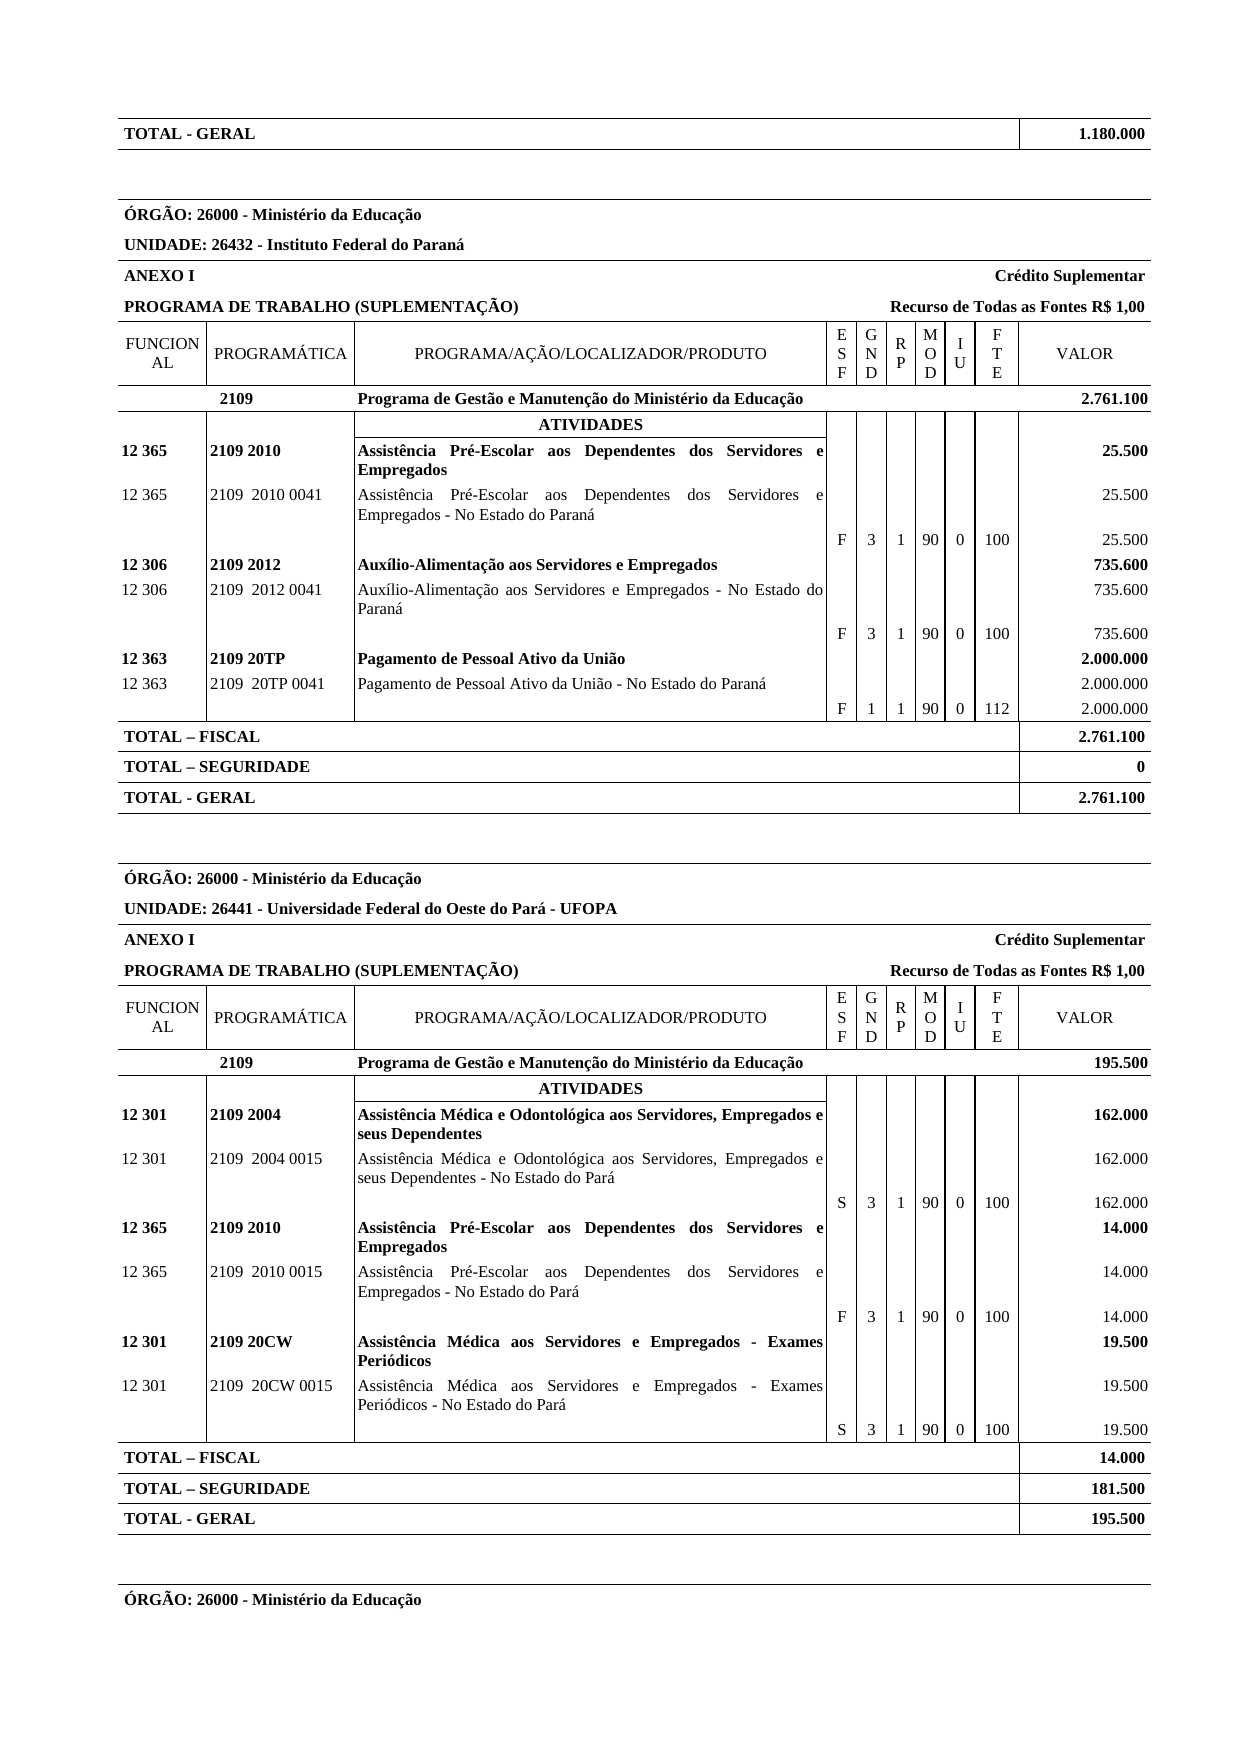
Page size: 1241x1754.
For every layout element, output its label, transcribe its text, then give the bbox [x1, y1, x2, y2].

table_cell [887, 551, 915, 576]
table_cell [946, 1146, 974, 1190]
table_cell 12 365 [118, 437, 206, 482]
table_cell 162.000 [1019, 1146, 1151, 1190]
table_cell [887, 1146, 915, 1190]
table_cell [857, 671, 886, 696]
table_cell 12 365 [118, 1215, 206, 1259]
table_cell [946, 1101, 974, 1146]
table_cell [976, 1329, 1018, 1373]
table_cell [857, 437, 886, 482]
table_cell 162.000 [1019, 1190, 1151, 1215]
table_cell [118, 526, 206, 551]
table_cell 1.180.000 [1020, 119, 1151, 149]
table_cell Pagamento de Pessoal Ativo da União [355, 646, 826, 671]
table_cell ÓRGÃO: 26000 - Ministério da Educação [118, 864, 1151, 893]
table_cell 12 363 [118, 671, 206, 696]
table_cell [946, 437, 974, 482]
table_cell [827, 230, 1151, 260]
table_cell 14.000 [1019, 1304, 1151, 1328]
table_cell ANEXO I [118, 925, 827, 955]
table_cell [827, 671, 856, 696]
table_cell 90 [916, 526, 944, 551]
table_cell 12 306 [118, 576, 206, 621]
table_cell Atividades [355, 412, 826, 437]
table_cell [1019, 150, 1151, 199]
table_cell [827, 437, 856, 482]
table_cell 0 [946, 1417, 974, 1442]
table_cell [827, 551, 856, 576]
table_cell [916, 412, 944, 437]
table_cell [976, 551, 1018, 576]
table_cell [857, 551, 886, 576]
table_cell [887, 482, 915, 526]
table_cell [827, 1215, 856, 1259]
table_cell [976, 1076, 1018, 1101]
table_cell 12 301 [118, 1101, 206, 1146]
table_cell 90 [916, 621, 944, 646]
table_cell [916, 576, 944, 621]
table_cell 0 [946, 1190, 974, 1215]
table_cell TOTAL - GERAL [118, 783, 1019, 813]
table_cell [118, 1304, 206, 1328]
table_cell [207, 1076, 354, 1101]
table_cell TOTAL – FISCAL [118, 722, 1019, 751]
table_cell [946, 1373, 974, 1417]
table_cell ÓRGÃO: 26000 - Ministério da Educação [118, 200, 1151, 229]
table_cell [916, 1146, 944, 1190]
table_cell [827, 893, 1151, 924]
table_cell G N D [857, 986, 886, 1049]
table_cell 2109 [118, 386, 354, 411]
table_cell [916, 551, 944, 576]
table_cell 90 [916, 1190, 944, 1215]
table_cell [887, 1101, 915, 1146]
table_cell 3 [857, 1190, 886, 1215]
table_cell [916, 671, 944, 696]
table_cell [946, 671, 974, 696]
table_cell 3 [857, 1304, 886, 1328]
table_cell 1 [857, 696, 886, 721]
table_cell [976, 412, 1018, 437]
table_cell [118, 1417, 206, 1442]
table_cell PROGRAMÁTICA [207, 986, 354, 1049]
table_cell 1 [887, 696, 915, 721]
table_cell I U [946, 322, 974, 385]
table_cell 90 [916, 1417, 944, 1442]
table_cell [207, 1417, 354, 1442]
table_cell [207, 526, 354, 551]
table_cell [887, 646, 915, 671]
table_cell [827, 646, 856, 671]
table_cell 2.761.100 [1020, 722, 1151, 751]
table_cell PROGRAMA/AÇÃO/LOCALIZADOR/PRODUTO [355, 986, 826, 1049]
table_cell 12 365 [118, 1259, 206, 1303]
table_cell 2109 2012 0041 [207, 576, 354, 621]
table_cell [946, 1076, 974, 1101]
table_cell 0 [946, 526, 974, 551]
table_cell [976, 671, 1018, 696]
table_cell VALOR [1019, 322, 1151, 385]
table_cell Crédito Suplementar [827, 261, 1151, 291]
table_cell ÓRGÃO: 26000 - Ministério da Educação [118, 1585, 1151, 1615]
table_cell 2109 2010 0041 [207, 482, 354, 526]
table_cell [946, 646, 974, 671]
table_cell I U [946, 986, 974, 1049]
table_cell [1019, 814, 1151, 863]
table_cell [118, 1190, 206, 1215]
table_cell [118, 150, 1019, 199]
table_cell Assistência Pré-Escolar aos Dependentes dos Servidores e Empregados - No Estado do Paraná [355, 482, 826, 526]
table_cell 100 [976, 621, 1018, 646]
table_cell [976, 1259, 1018, 1303]
table_cell [887, 437, 915, 482]
table_cell [857, 1101, 886, 1146]
table_cell 195.500 [1020, 1504, 1151, 1534]
table_cell 19.500 [1019, 1373, 1151, 1417]
table_cell [355, 621, 826, 646]
table_cell TOTAL – FISCAL [118, 1443, 1019, 1473]
table_cell 19.500 [1019, 1417, 1151, 1442]
table_cell 14.000 [1019, 1215, 1151, 1259]
table_cell 195.500 [1019, 1050, 1151, 1075]
table_cell [916, 1076, 944, 1101]
table_cell [887, 576, 915, 621]
table_cell [976, 1215, 1018, 1259]
table_cell F [827, 621, 856, 646]
table_cell [857, 1329, 886, 1373]
table_cell FUNCIONAL [118, 986, 206, 1049]
table_cell VALOR [1019, 986, 1151, 1049]
table_cell 0 [946, 1304, 974, 1328]
table_cell [857, 1215, 886, 1259]
table_cell [857, 412, 886, 437]
table_cell [857, 1259, 886, 1303]
table_cell 0 [946, 696, 974, 721]
table_cell S [827, 1190, 856, 1215]
table_cell F [827, 526, 856, 551]
table_cell 735.600 [1019, 621, 1151, 646]
table_cell 2.000.000 [1019, 671, 1151, 696]
table_cell 25.500 [1019, 482, 1151, 526]
table_cell [857, 646, 886, 671]
table_cell [355, 1417, 826, 1442]
table_cell 2.761.100 [1020, 783, 1151, 813]
table_cell TOTAL – SEGURIDADE [118, 1474, 1019, 1503]
table_cell 12 301 [118, 1329, 206, 1373]
table_cell UNIDADE: 26441 - Universidade Federal do Oeste do Pará - UFOPA [118, 893, 827, 924]
table_cell Auxílio-Alimentação aos Servidores e Empregados - No Estado do Paraná [355, 576, 826, 621]
table_cell [355, 526, 826, 551]
table_cell TOTAL - GERAL [118, 119, 1019, 149]
table_cell Auxílio-Alimentação aos Servidores e Empregados [355, 551, 826, 576]
table_cell [857, 482, 886, 526]
table_cell Programa de Gestão e Manutenção do Ministério da Educação [354, 386, 1019, 411]
table_cell [827, 1076, 856, 1101]
table_cell [857, 576, 886, 621]
table_cell M O D [916, 986, 944, 1049]
table_cell 12 301 [118, 1373, 206, 1417]
table_cell [827, 1373, 856, 1417]
table_cell [887, 1259, 915, 1303]
table_cell [827, 1329, 856, 1373]
table_cell 2.761.100 [1019, 386, 1151, 411]
table_cell 112 [976, 696, 1018, 721]
table_cell 2109 2004 [207, 1101, 354, 1146]
table_cell 0 [1020, 752, 1151, 782]
table_cell [916, 1259, 944, 1303]
table_cell F T E [976, 986, 1018, 1049]
table_cell [916, 1373, 944, 1417]
table_cell [946, 1259, 974, 1303]
table_cell [857, 1076, 886, 1101]
table_cell F T E [976, 322, 1018, 385]
table_cell 2.000.000 [1019, 696, 1151, 721]
table_cell [1019, 1076, 1151, 1101]
table_cell M O D [916, 322, 944, 385]
table_cell [857, 1373, 886, 1417]
table_cell TOTAL – SEGURIDADE [118, 752, 1019, 782]
table_cell Assistência Pré-Escolar aos Dependentes dos Servidores e Empregados - No Estado do Pará [355, 1259, 826, 1303]
table_cell [207, 696, 354, 721]
table_cell 90 [916, 1304, 944, 1328]
table_cell 12 301 [118, 1146, 206, 1190]
table_cell [946, 576, 974, 621]
table_cell R P [887, 986, 915, 1049]
table_cell 1 [887, 1304, 915, 1328]
table_cell [827, 1146, 856, 1190]
table_cell 735.600 [1019, 551, 1151, 576]
table_cell 162.000 [1019, 1101, 1151, 1146]
table_cell 2109 2010 0015 [207, 1259, 354, 1303]
table_cell Recurso de Todas as Fontes R$ 1,00 [827, 955, 1151, 985]
table_cell 2.000.000 [1019, 646, 1151, 671]
table_cell PROGRAMA DE TRABALHO (SUPLEMENTAÇÃO) [118, 291, 827, 321]
table_cell PROGRAMA/AÇÃO/LOCALIZADOR/PRODUTO [355, 322, 826, 385]
table_cell [887, 1373, 915, 1417]
table_cell [916, 1215, 944, 1259]
table_cell [827, 1101, 856, 1146]
table_cell S [827, 1417, 856, 1442]
table_cell F [827, 696, 856, 721]
table_cell [1019, 1535, 1151, 1584]
table_cell [976, 576, 1018, 621]
table_cell F [827, 1304, 856, 1328]
table_cell [118, 412, 206, 437]
table_cell 2109 20TP [207, 646, 354, 671]
table_cell Atividades [355, 1076, 826, 1101]
table_cell [916, 646, 944, 671]
table_cell 12 365 [118, 482, 206, 526]
table_cell 2109 20CW 0015 [207, 1373, 354, 1417]
table_cell PROGRAMÁTICA [207, 322, 354, 385]
table_cell 2109 [118, 1050, 354, 1075]
table_cell E S F [827, 322, 856, 385]
table_cell 1 [887, 621, 915, 646]
table_cell 12 363 [118, 646, 206, 671]
table_cell [916, 1329, 944, 1373]
table_cell FUNCIONAL [118, 322, 206, 385]
table_cell [976, 1101, 1018, 1146]
table_cell [946, 412, 974, 437]
table_cell 2109 20TP 0041 [207, 671, 354, 696]
table_cell 12 306 [118, 551, 206, 576]
table_cell [887, 412, 915, 437]
table_cell [946, 1215, 974, 1259]
table_cell 1 [887, 1190, 915, 1215]
table_cell [946, 551, 974, 576]
table_cell [887, 1329, 915, 1373]
table_cell 2109 2010 [207, 1215, 354, 1259]
table_cell Assistência Médica aos Servidores e Empregados - Exames Periódicos [355, 1329, 826, 1373]
table_cell Assistência Pré-Escolar aos Dependentes dos Servidores e Empregados [355, 1215, 826, 1259]
table_cell [946, 1329, 974, 1373]
table_cell 14.000 [1020, 1443, 1151, 1473]
table_cell [118, 621, 206, 646]
table_cell [916, 482, 944, 526]
table_cell 100 [976, 1417, 1018, 1442]
table_cell 3 [857, 621, 886, 646]
table_cell 90 [916, 696, 944, 721]
table_cell 2109 20CW [207, 1329, 354, 1373]
table_cell Assistência Médica e Odontológica aos Servidores, Empregados e seus Dependentes [355, 1102, 826, 1146]
table_cell [118, 1076, 206, 1101]
table_cell 2109 2004 0015 [207, 1146, 354, 1190]
table_cell [887, 1215, 915, 1259]
table_cell [887, 671, 915, 696]
table_cell 1 [887, 1417, 915, 1442]
table_cell [946, 482, 974, 526]
table_cell 3 [857, 526, 886, 551]
table_cell [827, 412, 856, 437]
table_cell 2109 2010 [207, 437, 354, 482]
table_cell TOTAL - GERAL [118, 1504, 1019, 1534]
table_cell E S F [827, 986, 856, 1049]
table_cell [207, 1304, 354, 1328]
table_cell [976, 1146, 1018, 1190]
table_cell R P [887, 322, 915, 385]
table_cell Assistência Médica aos Servidores e Empregados - Exames Periódicos - No Estado do Pará [355, 1373, 826, 1417]
table_cell [887, 1076, 915, 1101]
table_cell UNIDADE: 26432 - Instituto Federal do Paraná [118, 230, 827, 260]
table_cell Assistência Pré-Escolar aos Dependentes dos Servidores e Empregados [355, 438, 826, 482]
table_cell [207, 621, 354, 646]
table_cell Programa de Gestão e Manutenção do Ministério da Educação [354, 1050, 1019, 1075]
table_cell Assistência Médica e Odontológica aos Servidores, Empregados e seus Dependentes - No Estado do Pará [355, 1146, 826, 1190]
table_cell [1019, 412, 1151, 437]
table_cell [976, 646, 1018, 671]
table_cell [827, 482, 856, 526]
table_cell PROGRAMA DE TRABALHO (SUPLEMENTAÇÃO) [118, 955, 827, 985]
table_cell 735.600 [1019, 576, 1151, 621]
table_cell 19.500 [1019, 1329, 1151, 1373]
table_cell 100 [976, 1304, 1018, 1328]
table_cell [207, 412, 354, 437]
table_cell G N D [857, 322, 886, 385]
table_cell [827, 1259, 856, 1303]
table_cell 14.000 [1019, 1259, 1151, 1303]
table_cell [827, 576, 856, 621]
table_cell 25.500 [1019, 437, 1151, 482]
table_cell [355, 1190, 826, 1215]
table_cell 100 [976, 1190, 1018, 1215]
table_cell [118, 696, 206, 721]
table_cell [355, 1304, 826, 1328]
table_cell 100 [976, 526, 1018, 551]
table_cell Pagamento de Pessoal Ativo da União - No Estado do Paraná [355, 671, 826, 696]
table_cell [916, 437, 944, 482]
table_cell Crédito Suplementar [827, 925, 1151, 955]
table_cell [355, 696, 826, 721]
table_cell [207, 1190, 354, 1215]
table_cell [118, 814, 1019, 863]
table_cell 3 [857, 1417, 886, 1442]
table_cell [976, 1373, 1018, 1417]
table_cell [857, 1146, 886, 1190]
table_cell Recurso de Todas as Fontes R$ 1,00 [827, 291, 1151, 321]
table_cell 181.500 [1020, 1474, 1151, 1503]
table_cell 25.500 [1019, 526, 1151, 551]
table_cell 1 [887, 526, 915, 551]
table_cell 0 [946, 621, 974, 646]
table_cell ANEXO I [118, 261, 827, 291]
table_cell [976, 482, 1018, 526]
table_cell [916, 1101, 944, 1146]
table_cell [976, 437, 1018, 482]
table_cell 2109 2012 [207, 551, 354, 576]
table_cell [118, 1535, 1019, 1584]
